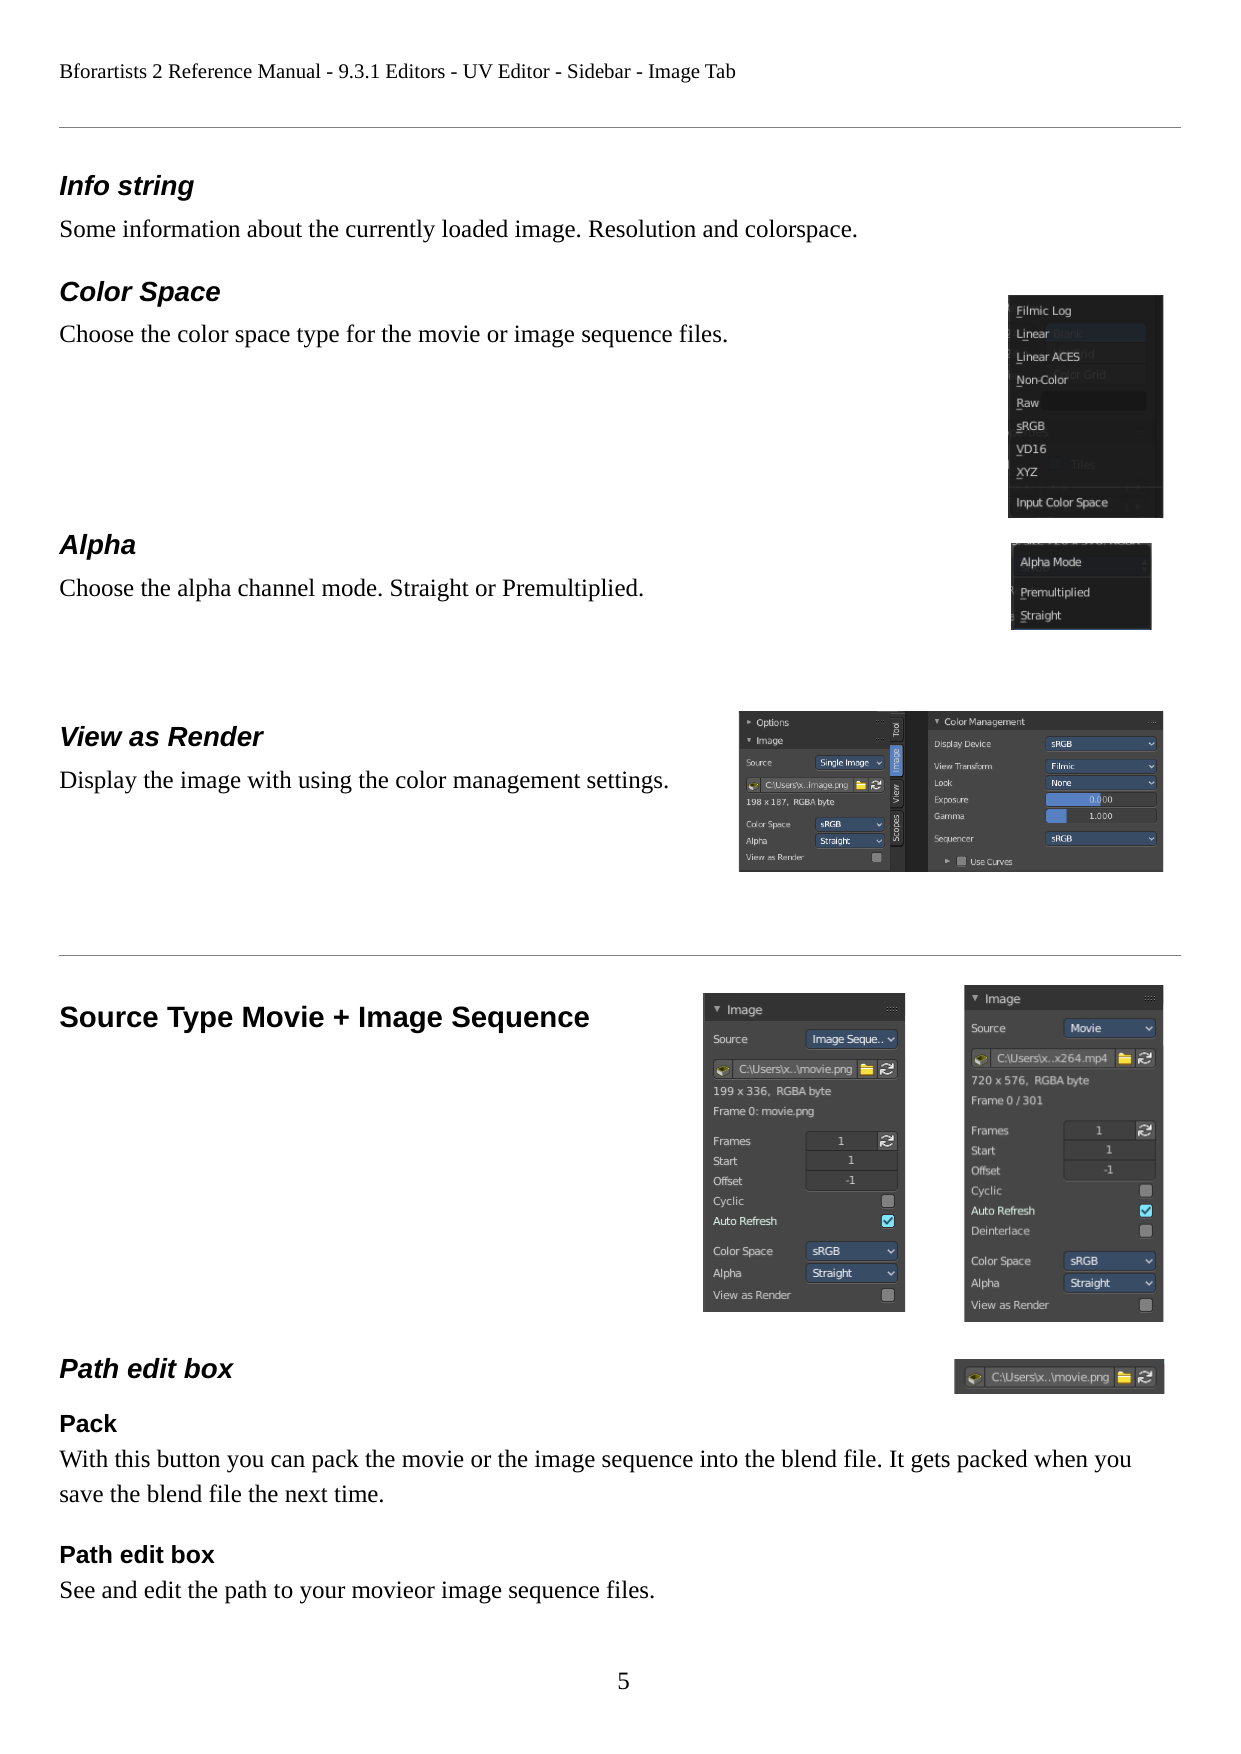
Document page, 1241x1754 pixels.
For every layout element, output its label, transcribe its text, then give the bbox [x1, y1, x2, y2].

subtitle Path edit box [59, 1353, 1181, 1384]
subtitle View as Render [59, 721, 738, 752]
subtitle Source Type Movie + Image Sequence [59, 999, 703, 1033]
picture [703, 993, 905, 1312]
subtitle [905, 999, 964, 1033]
text See and edit the path to your movieor image sequence files. [59, 1575, 1181, 1604]
text Choose the alpha channel mode. Straight or Premultiplied. [59, 573, 1011, 601]
picture [1008, 295, 1164, 518]
subtitle Path edit box [59, 1540, 1181, 1569]
picture [1011, 543, 1152, 630]
text Some information about the currently loaded image. Resolution and colorspace. [59, 214, 1181, 242]
picture [954, 1359, 1165, 1394]
subtitle Info string [59, 169, 1181, 201]
subtitle [1164, 721, 1181, 752]
text With this button you can pack the movie or the image sequence into the blend file. It gets packed when you save the blend file the next time. [59, 1444, 1181, 1508]
subtitle Color Space [59, 275, 1181, 307]
picture [738, 711, 1164, 872]
picture [964, 985, 1164, 1322]
subtitle Pack [59, 1409, 1181, 1438]
text Display the image with using the color management settings. [59, 765, 738, 794]
text Choose the color space type for the movie or image sequence files. [59, 319, 1008, 348]
subtitle Alpha [59, 528, 1181, 560]
